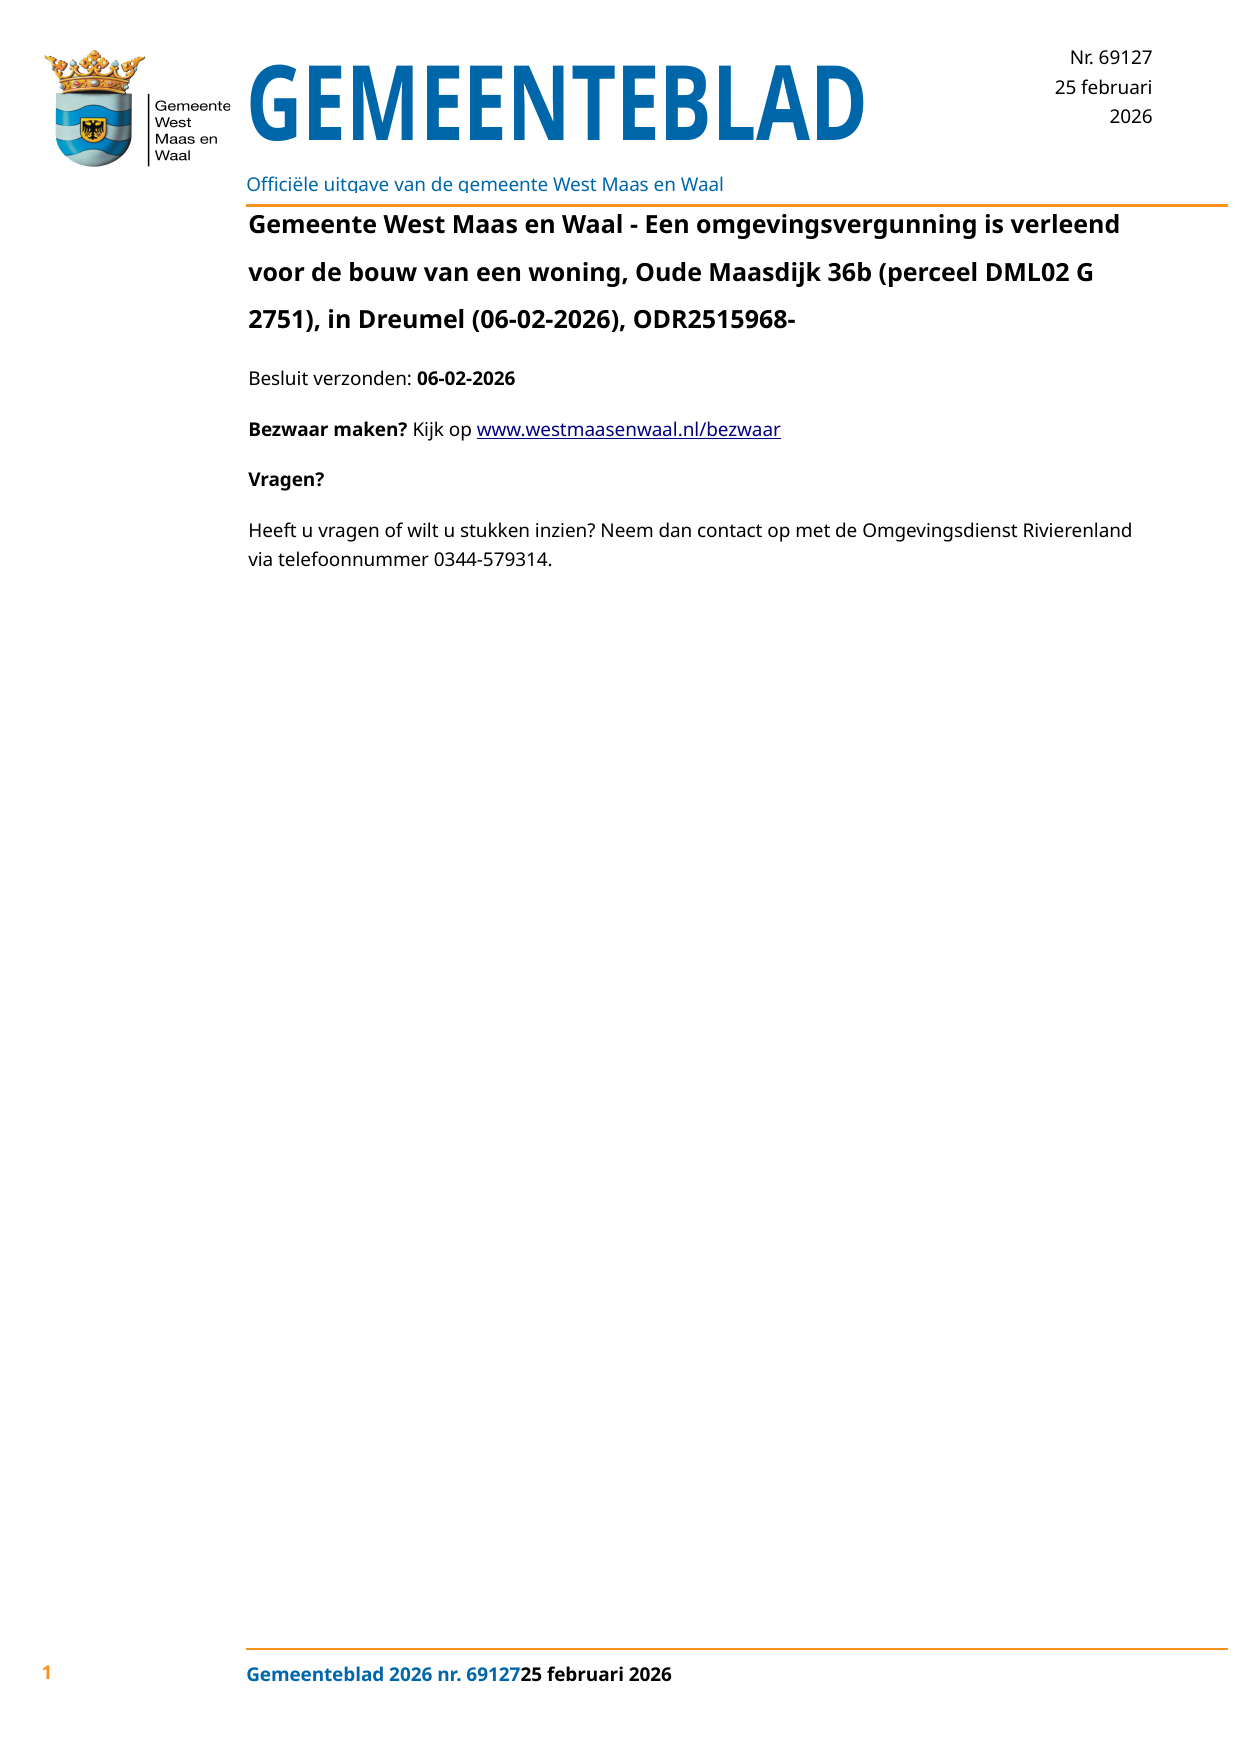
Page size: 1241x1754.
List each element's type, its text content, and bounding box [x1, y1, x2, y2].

text Besluit verzonden: 06-02-2026 [248, 366, 1152, 391]
text Gemeente West Maas en Waal - Een omgevingsvergunning is verleend voor de bouw van een woning, Oude Maasdijk 36b (perceel DML02 G 2751), in Dreumel (06-02-2026), ODR2515968- [248, 207, 1152, 336]
text Heeft u vragen of wilt u stukken inzien? Neem dan contact op met de Omgevingsdienst Rivierenland via telefoonnummer 0344-579314. [248, 517, 1152, 572]
picture [41, 47, 231, 172]
text Vragen? [248, 466, 1152, 492]
text Bezwaar maken? Kijk op www.westmaasenwaal.nl/bezwaar [248, 416, 1152, 442]
